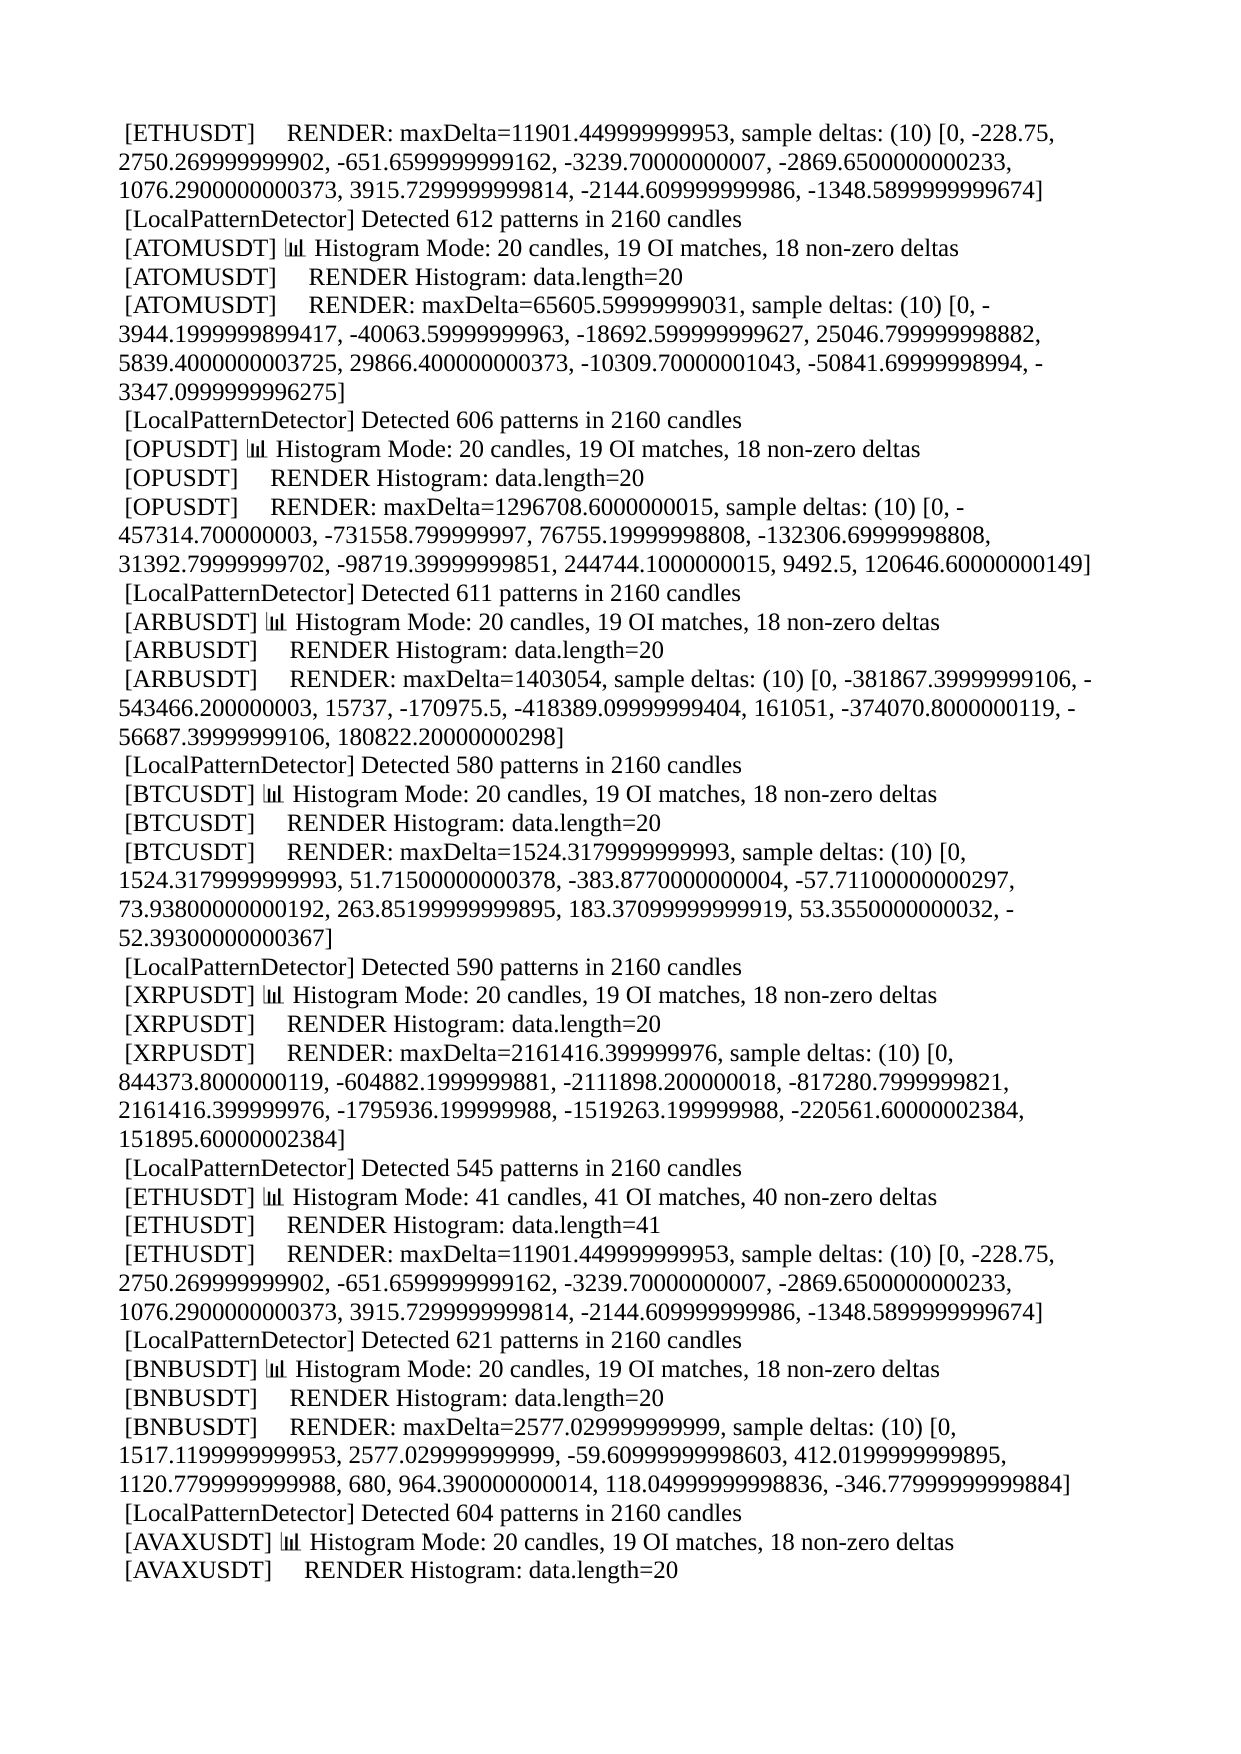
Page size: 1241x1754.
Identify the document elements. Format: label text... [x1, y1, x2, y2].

text [ETHUSDT] 🎨 RENDER: maxDelta=11901.449999999953, sample deltas: (10) [0, -228.75, 2750.269999999902, -651.6599999999162, -3239.70000000007, -2869.6500000000233, 1076.2900000000373, 3915.7299999999814, -2144.609999999986, -1348.5899999999674] [118, 1239, 1122, 1326]
text [ARBUSDT] 📊 Histogram Mode: 20 candles, 19 OI matches, 18 non-zero deltas [118, 607, 1122, 636]
text [BTCUSDT] 🎨 RENDER Histogram: data.length=20 [118, 808, 1122, 837]
text [ETHUSDT] 🎨 RENDER Histogram: data.length=41 [118, 1211, 1122, 1239]
text [LocalPatternDetector] Detected 545 patterns in 2160 candles [118, 1153, 1122, 1182]
text [LocalPatternDetector] Detected 621 patterns in 2160 candles [118, 1326, 1122, 1354]
text [ARBUSDT] 🎨 RENDER: maxDelta=1403054, sample deltas: (10) [0, -381867.39999999106, -543466.200000003, 15737, -170975.5, -418389.09999999404, 161051, -374070.8000000119, -56687.39999999106, 180822.20000000298] [118, 664, 1122, 751]
text [LocalPatternDetector] Detected 580 patterns in 2160 candles [118, 751, 1122, 779]
text [ATOMUSDT] 📊 Histogram Mode: 20 candles, 19 OI matches, 18 non-zero deltas [118, 233, 1122, 262]
text [AVAXUSDT] 📊 Histogram Mode: 20 candles, 19 OI matches, 18 non-zero deltas [118, 1527, 1122, 1556]
text [ATOMUSDT] 🎨 RENDER: maxDelta=65605.59999999031, sample deltas: (10) [0, -3944.1999999899417, -40063.59999999963, -18692.599999999627, 25046.799999998882, 5839.4000000003725, 29866.400000000373, -10309.70000001043, -50841.69999998994, -3347.0999999996275] [118, 291, 1122, 406]
text [OPUSDT] 🎨 RENDER: maxDelta=1296708.6000000015, sample deltas: (10) [0, -457314.700000003, -731558.799999997, 76755.19999998808, -132306.69999998808, 31392.79999999702, -98719.39999999851, 244744.1000000015, 9492.5, 120646.60000000149] [118, 492, 1122, 578]
text [LocalPatternDetector] Detected 606 patterns in 2160 candles [118, 406, 1122, 434]
text [AVAXUSDT] 🎨 RENDER Histogram: data.length=20 [118, 1556, 1122, 1584]
text [XRPUSDT] 🎨 RENDER Histogram: data.length=20 [118, 1009, 1122, 1038]
text [LocalPatternDetector] Detected 590 patterns in 2160 candles [118, 952, 1122, 981]
text [BTCUSDT] 🎨 RENDER: maxDelta=1524.3179999999993, sample deltas: (10) [0, 1524.3179999999993, 51.71500000000378, -383.8770000000004, -57.71100000000297, 73.93800000000192, 263.85199999999895, 183.37099999999919, 53.3550000000032, -52.39300000000367] [118, 837, 1122, 952]
text [LocalPatternDetector] Detected 604 patterns in 2160 candles [118, 1498, 1122, 1527]
text [ETHUSDT] 📊 Histogram Mode: 41 candles, 41 OI matches, 40 non-zero deltas [118, 1182, 1122, 1211]
text [LocalPatternDetector] Detected 612 patterns in 2160 candles [118, 204, 1122, 233]
text [OPUSDT] 🎨 RENDER Histogram: data.length=20 [118, 463, 1122, 492]
text [OPUSDT] 📊 Histogram Mode: 20 candles, 19 OI matches, 18 non-zero deltas [118, 434, 1122, 463]
text [XRPUSDT] 📊 Histogram Mode: 20 candles, 19 OI matches, 18 non-zero deltas [118, 981, 1122, 1009]
text [LocalPatternDetector] Detected 611 patterns in 2160 candles [118, 578, 1122, 607]
text [BTCUSDT] 📊 Histogram Mode: 20 candles, 19 OI matches, 18 non-zero deltas [118, 779, 1122, 808]
text [BNBUSDT] 🎨 RENDER Histogram: data.length=20 [118, 1383, 1122, 1412]
text [XRPUSDT] 🎨 RENDER: maxDelta=2161416.399999976, sample deltas: (10) [0, 844373.8000000119, -604882.1999999881, -2111898.200000018, -817280.7999999821, 2161416.399999976, -1795936.199999988, -1519263.199999988, -220561.60000002384, 151895.60000002384] [118, 1038, 1122, 1153]
text [ARBUSDT] 🎨 RENDER Histogram: data.length=20 [118, 636, 1122, 664]
text [ETHUSDT] 🎨 RENDER: maxDelta=11901.449999999953, sample deltas: (10) [0, -228.75, 2750.269999999902, -651.6599999999162, -3239.70000000007, -2869.6500000000233, 1076.2900000000373, 3915.7299999999814, -2144.609999999986, -1348.5899999999674] [118, 118, 1122, 204]
text [BNBUSDT] 📊 Histogram Mode: 20 candles, 19 OI matches, 18 non-zero deltas [118, 1354, 1122, 1383]
text [BNBUSDT] 🎨 RENDER: maxDelta=2577.029999999999, sample deltas: (10) [0, 1517.1199999999953, 2577.029999999999, -59.60999999998603, 412.0199999999895, 1120.7799999999988, 680, 964.390000000014, 118.04999999998836, -346.77999999999884] [118, 1412, 1122, 1498]
text [ATOMUSDT] 🎨 RENDER Histogram: data.length=20 [118, 262, 1122, 291]
